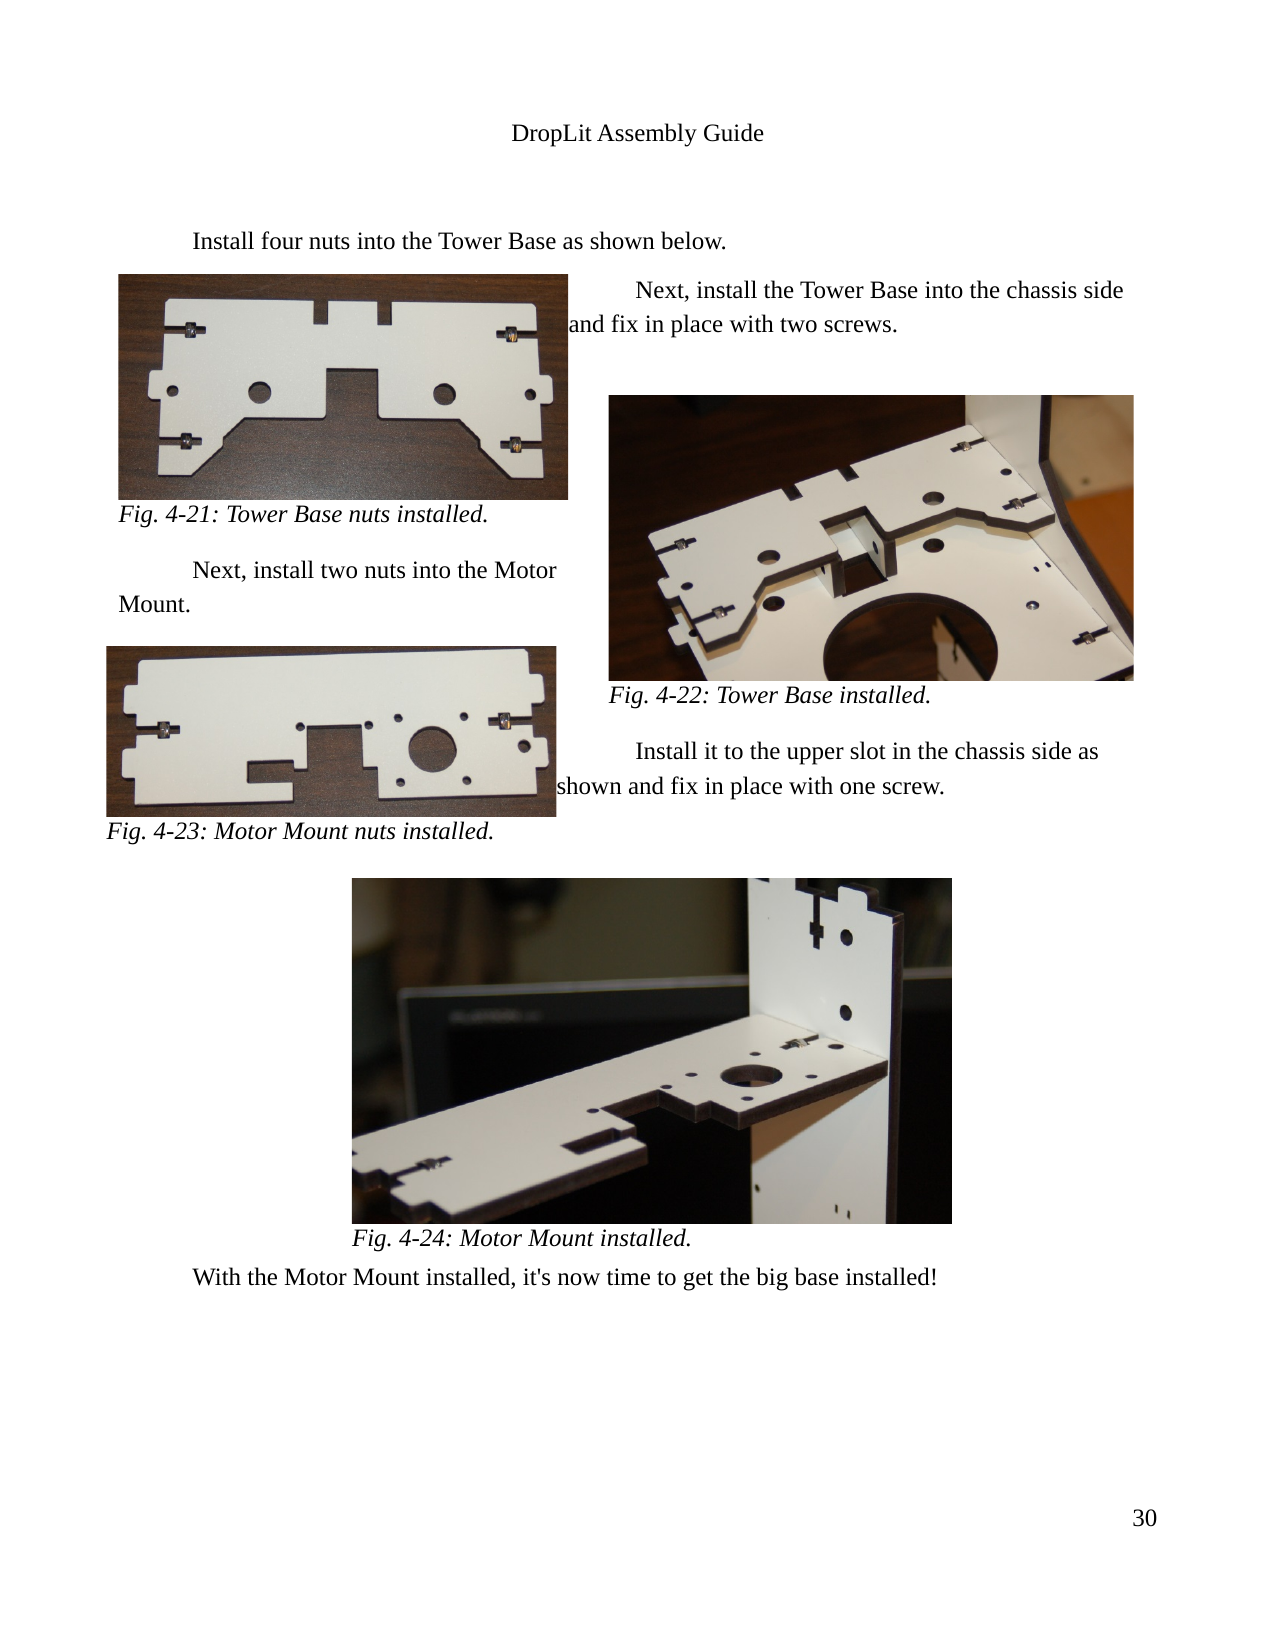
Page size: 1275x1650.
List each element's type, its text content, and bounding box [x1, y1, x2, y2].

text Fig. 4-22: Tower Base installed. [609, 681, 1134, 709]
picture [106, 646, 557, 817]
text Install four nuts into the Tower Base as shown below. [118, 226, 1157, 255]
text Install it to the upper slot in the chassis side as shown and fix in place with one screw. [557, 736, 1157, 800]
text Next, install the Tower Base into the chassis side and fix in place with two screws. [569, 275, 1157, 338]
text Fig. 4-23: Motor Mount nuts installed. [106, 817, 556, 845]
picture [351, 878, 952, 1224]
text Next, install two nuts into the Motor Mount. [118, 555, 608, 618]
text [609, 383, 1134, 395]
text [106, 634, 556, 646]
picture [608, 395, 1134, 681]
text Fig. 4-24: Motor Mount installed. [352, 1224, 952, 1252]
picture [118, 274, 569, 500]
text [1134, 555, 1157, 618]
text With the Motor Mount installed, it's now time to get the big base installed! [118, 1262, 1157, 1290]
text [118, 262, 568, 274]
text Fig. 4-21: Tower Base nuts installed. [118, 500, 568, 528]
